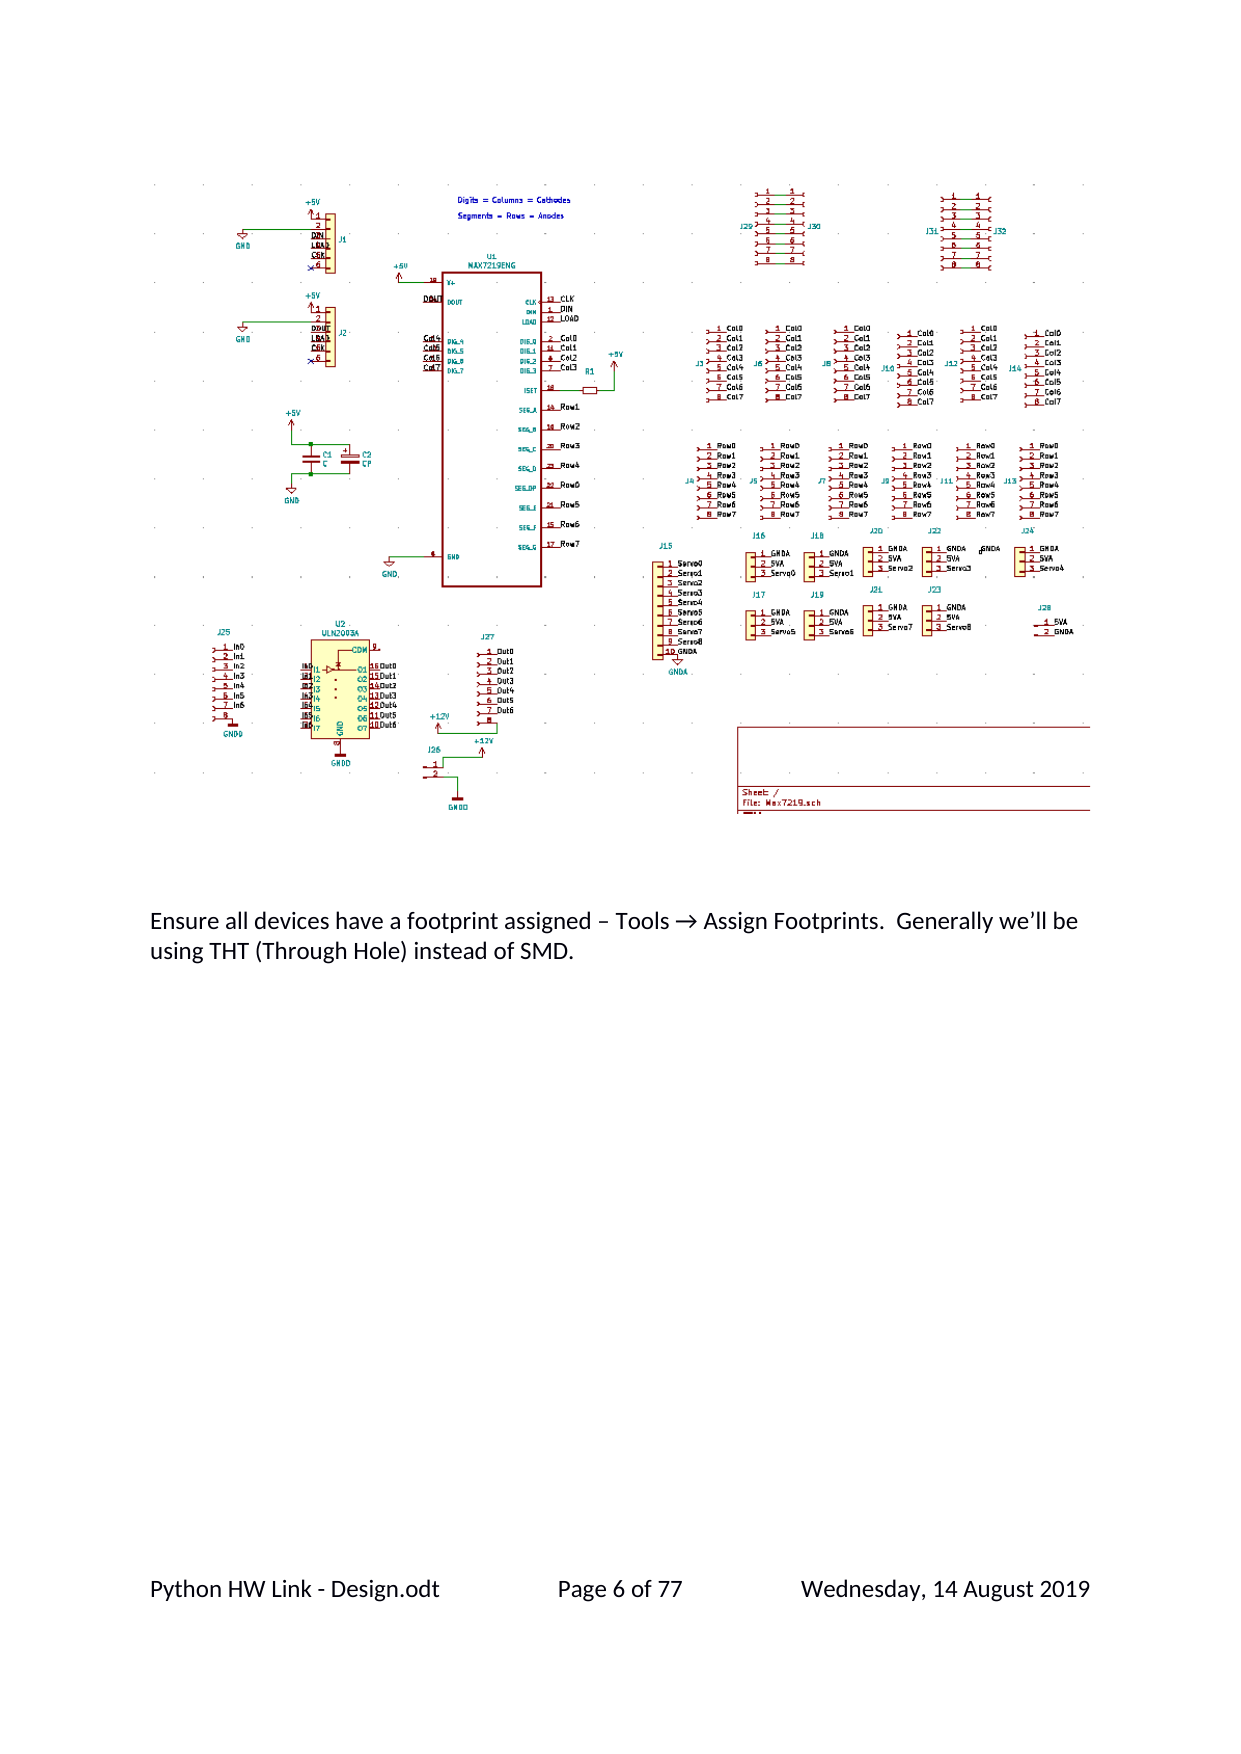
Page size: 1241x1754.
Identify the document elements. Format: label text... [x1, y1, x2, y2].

picture [150, 150, 1091, 814]
text Ensure all devices have a footprint assigned – Tools → Assign Footprints. Generally we’ll be using THT (Through Hole) instead of SMD. [150, 905, 1090, 966]
